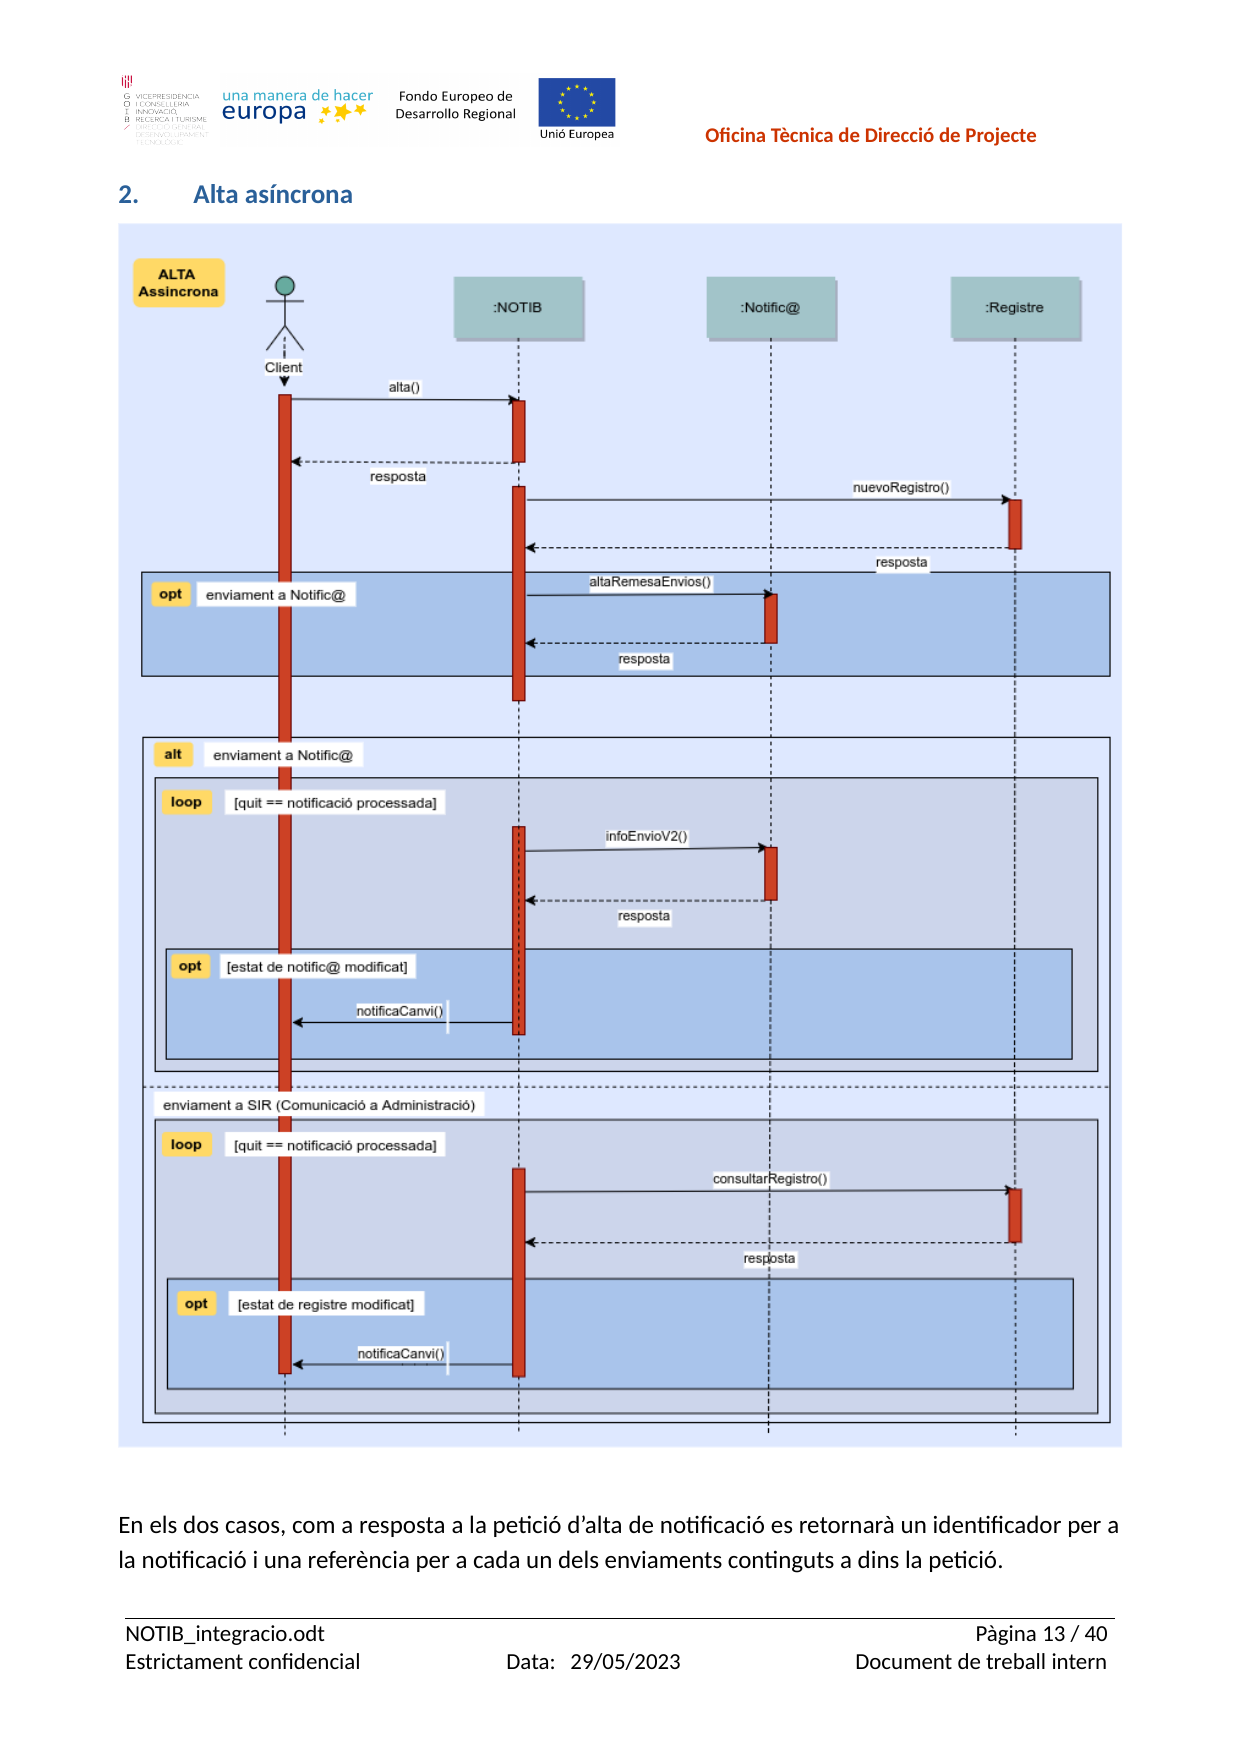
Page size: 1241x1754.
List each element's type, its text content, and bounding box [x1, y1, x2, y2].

picture [118, 73, 213, 147]
picture [219, 73, 621, 147]
picture [118, 223, 1123, 1449]
subtitle Alta asíncrona [118, 178, 1122, 211]
text En els dos casos, com a resposta a la petició d’alta de notificació es retornarà un identificador per a la notificació i una referència per a cada un dels enviaments continguts a dins la petició. [118, 1509, 1122, 1575]
